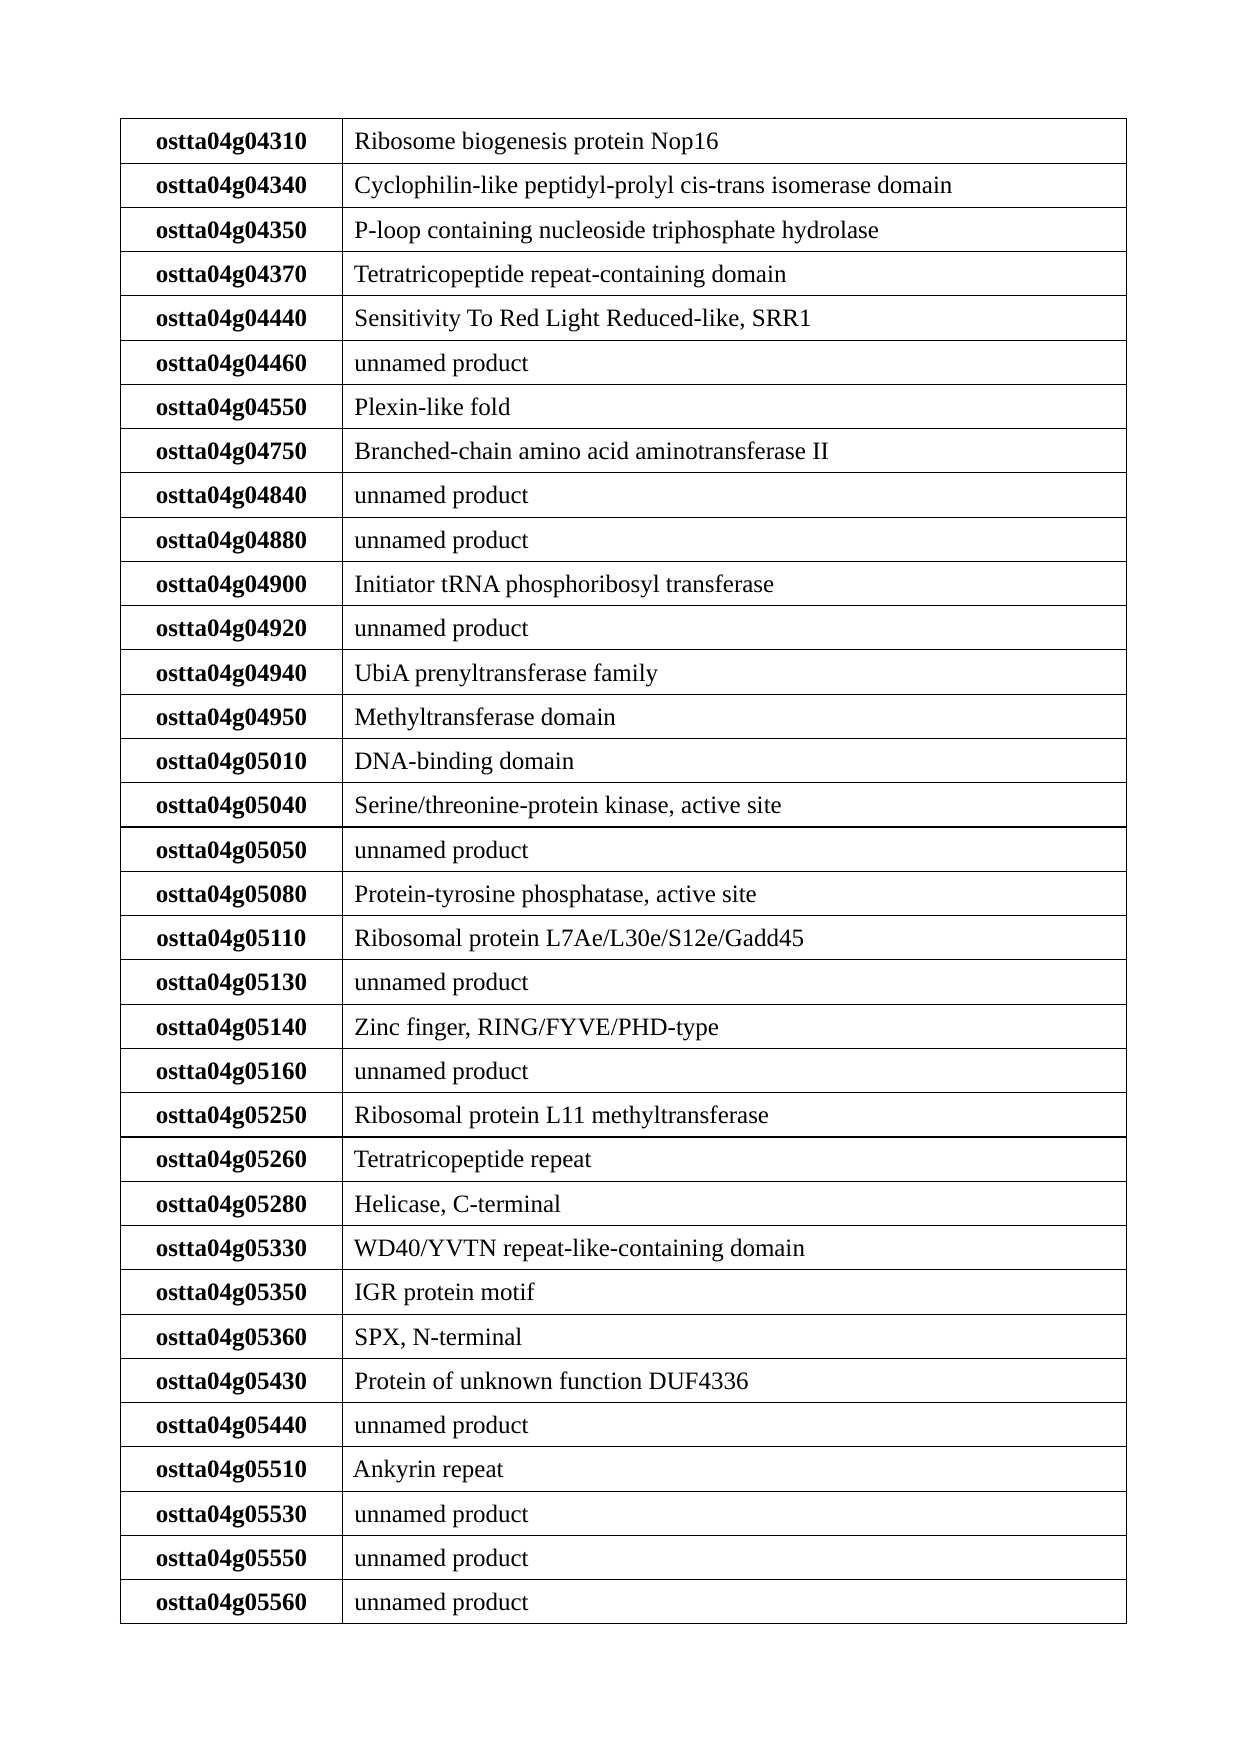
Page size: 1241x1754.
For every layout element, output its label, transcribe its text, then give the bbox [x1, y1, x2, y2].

table_cell [1127, 428, 1240, 472]
table_cell ostta04g04840 [121, 473, 342, 517]
table_cell ostta04g05360 [121, 1315, 342, 1358]
table_cell unnamed product [343, 1049, 1126, 1092]
table_cell ostta04g05440 [121, 1403, 342, 1446]
table_cell [1127, 871, 1240, 915]
table_cell ostta04g04310 [121, 119, 342, 162]
table_cell ostta04g05550 [121, 1536, 342, 1579]
table_cell ostta04g05560 [121, 1580, 342, 1623]
table_cell ostta04g04370 [121, 252, 342, 295]
table_cell Initiator tRNA phosphoribosyl transferase [343, 562, 1126, 605]
table_cell unnamed product [343, 828, 1126, 871]
table_cell ostta04g04440 [121, 296, 342, 339]
table_cell unnamed product [343, 1536, 1126, 1579]
table_cell ostta04g05330 [121, 1226, 342, 1269]
table_cell Cyclophilin-like peptidyl-prolyl cis-trans isomerase domain [343, 164, 1126, 207]
table_cell ostta04g04350 [121, 208, 342, 251]
table_cell ostta04g05280 [121, 1182, 342, 1225]
table_cell [1127, 782, 1240, 826]
table_cell [1127, 384, 1240, 428]
table_cell [1127, 1092, 1240, 1136]
table_cell ostta04g04550 [121, 385, 342, 428]
table_cell Ribosomal protein L7Ae/L30e/S12e/Gadd45 [343, 916, 1126, 959]
table_cell Sensitivity To Red Light Reduced-like, SRR1 [343, 296, 1126, 339]
table_cell WD40/YVTN repeat-like-containing domain [343, 1226, 1126, 1269]
table_cell ostta04g05510 [121, 1447, 342, 1491]
table_cell [1127, 1225, 1240, 1269]
table_cell unnamed product [343, 1403, 1126, 1446]
table_cell [1127, 1491, 1240, 1535]
table_cell [1127, 207, 1240, 251]
table_cell unnamed product [343, 1492, 1126, 1535]
table_cell Tetratricopeptide repeat [343, 1138, 1126, 1181]
table_cell ostta04g04340 [121, 164, 342, 207]
table_cell Protein of unknown function DUF4336 [343, 1359, 1126, 1402]
table_cell ostta04g05350 [121, 1270, 342, 1313]
table_cell Ankyrin repeat [343, 1447, 1126, 1491]
table_cell [1127, 1402, 1240, 1446]
table_cell ostta04g04750 [121, 429, 342, 472]
table_cell ostta04g05110 [121, 916, 342, 959]
table_cell DNA-binding domain [343, 739, 1126, 782]
table_cell [1127, 472, 1240, 517]
table_cell unnamed product [343, 473, 1126, 517]
table_cell Zinc finger, RING/FYVE/PHD-type [343, 1005, 1126, 1048]
table_cell unnamed product [343, 960, 1126, 1003]
table_cell [1127, 118, 1240, 162]
table_cell ostta04g04880 [121, 518, 342, 561]
table_cell [1127, 1535, 1240, 1579]
table_cell ostta04g04460 [121, 341, 342, 384]
table_cell unnamed product [343, 1580, 1126, 1623]
table_cell ostta04g05080 [121, 872, 342, 915]
table_cell [1127, 1446, 1240, 1491]
table_cell [1127, 251, 1240, 295]
table_cell unnamed product [343, 606, 1126, 649]
table_cell [1127, 605, 1240, 649]
table_cell Serine/threonine-protein kinase, active site [343, 783, 1126, 826]
table_cell unnamed product [343, 341, 1126, 384]
table_cell ostta04g04900 [121, 562, 342, 605]
table_cell ostta04g05130 [121, 960, 342, 1003]
table_cell [1127, 1358, 1240, 1402]
table_cell P-loop containing nucleoside triphosphate hydrolase [343, 208, 1126, 251]
table_cell [1127, 1181, 1240, 1225]
table_cell UbiA prenyltransferase family [343, 650, 1126, 694]
table_cell [1127, 1004, 1240, 1048]
table_cell Methyltransferase domain [343, 695, 1126, 738]
table_cell [1127, 517, 1240, 561]
table_cell Plexin-like fold [343, 385, 1126, 428]
table_cell ostta04g04950 [121, 695, 342, 738]
table_cell Helicase, C-terminal [343, 1182, 1126, 1225]
table_cell Tetratricopeptide repeat-containing domain [343, 252, 1126, 295]
table_cell ostta04g04920 [121, 606, 342, 649]
table_cell [1127, 649, 1240, 694]
table_cell ostta04g05530 [121, 1492, 342, 1535]
table_cell [1127, 1136, 1240, 1181]
table_cell [1127, 694, 1240, 738]
table_cell Protein-tyrosine phosphatase, active site [343, 872, 1126, 915]
table_cell ostta04g04940 [121, 650, 342, 694]
table_cell ostta04g05050 [121, 828, 342, 871]
table_cell Ribosomal protein L11 methyltransferase [343, 1093, 1126, 1136]
table_cell SPX, N-terminal [343, 1315, 1126, 1358]
table_cell [1127, 1579, 1240, 1623]
table_cell [1127, 1048, 1240, 1092]
table_cell ostta04g05010 [121, 739, 342, 782]
table_cell [1127, 1269, 1240, 1313]
table_cell ostta04g05430 [121, 1359, 342, 1402]
table_cell [1127, 738, 1240, 782]
table_cell ostta04g05160 [121, 1049, 342, 1092]
table_cell [1127, 915, 1240, 959]
table_cell [1127, 959, 1240, 1003]
table_cell ostta04g05250 [121, 1093, 342, 1136]
table_cell unnamed product [343, 518, 1126, 561]
table_cell [1127, 561, 1240, 605]
table_cell ostta04g05140 [121, 1005, 342, 1048]
table_cell ostta04g05040 [121, 783, 342, 826]
table_cell [1127, 340, 1240, 384]
table_cell [1127, 163, 1240, 207]
table_cell [1127, 295, 1240, 339]
table_cell [1127, 826, 1240, 871]
table_cell Ribosome biogenesis protein Nop16 [343, 119, 1126, 162]
table_cell Branched-chain amino acid aminotransferase II [343, 429, 1126, 472]
table_cell [1127, 1314, 1240, 1358]
table_cell IGR protein motif [343, 1270, 1126, 1313]
table_cell ostta04g05260 [121, 1138, 342, 1181]
